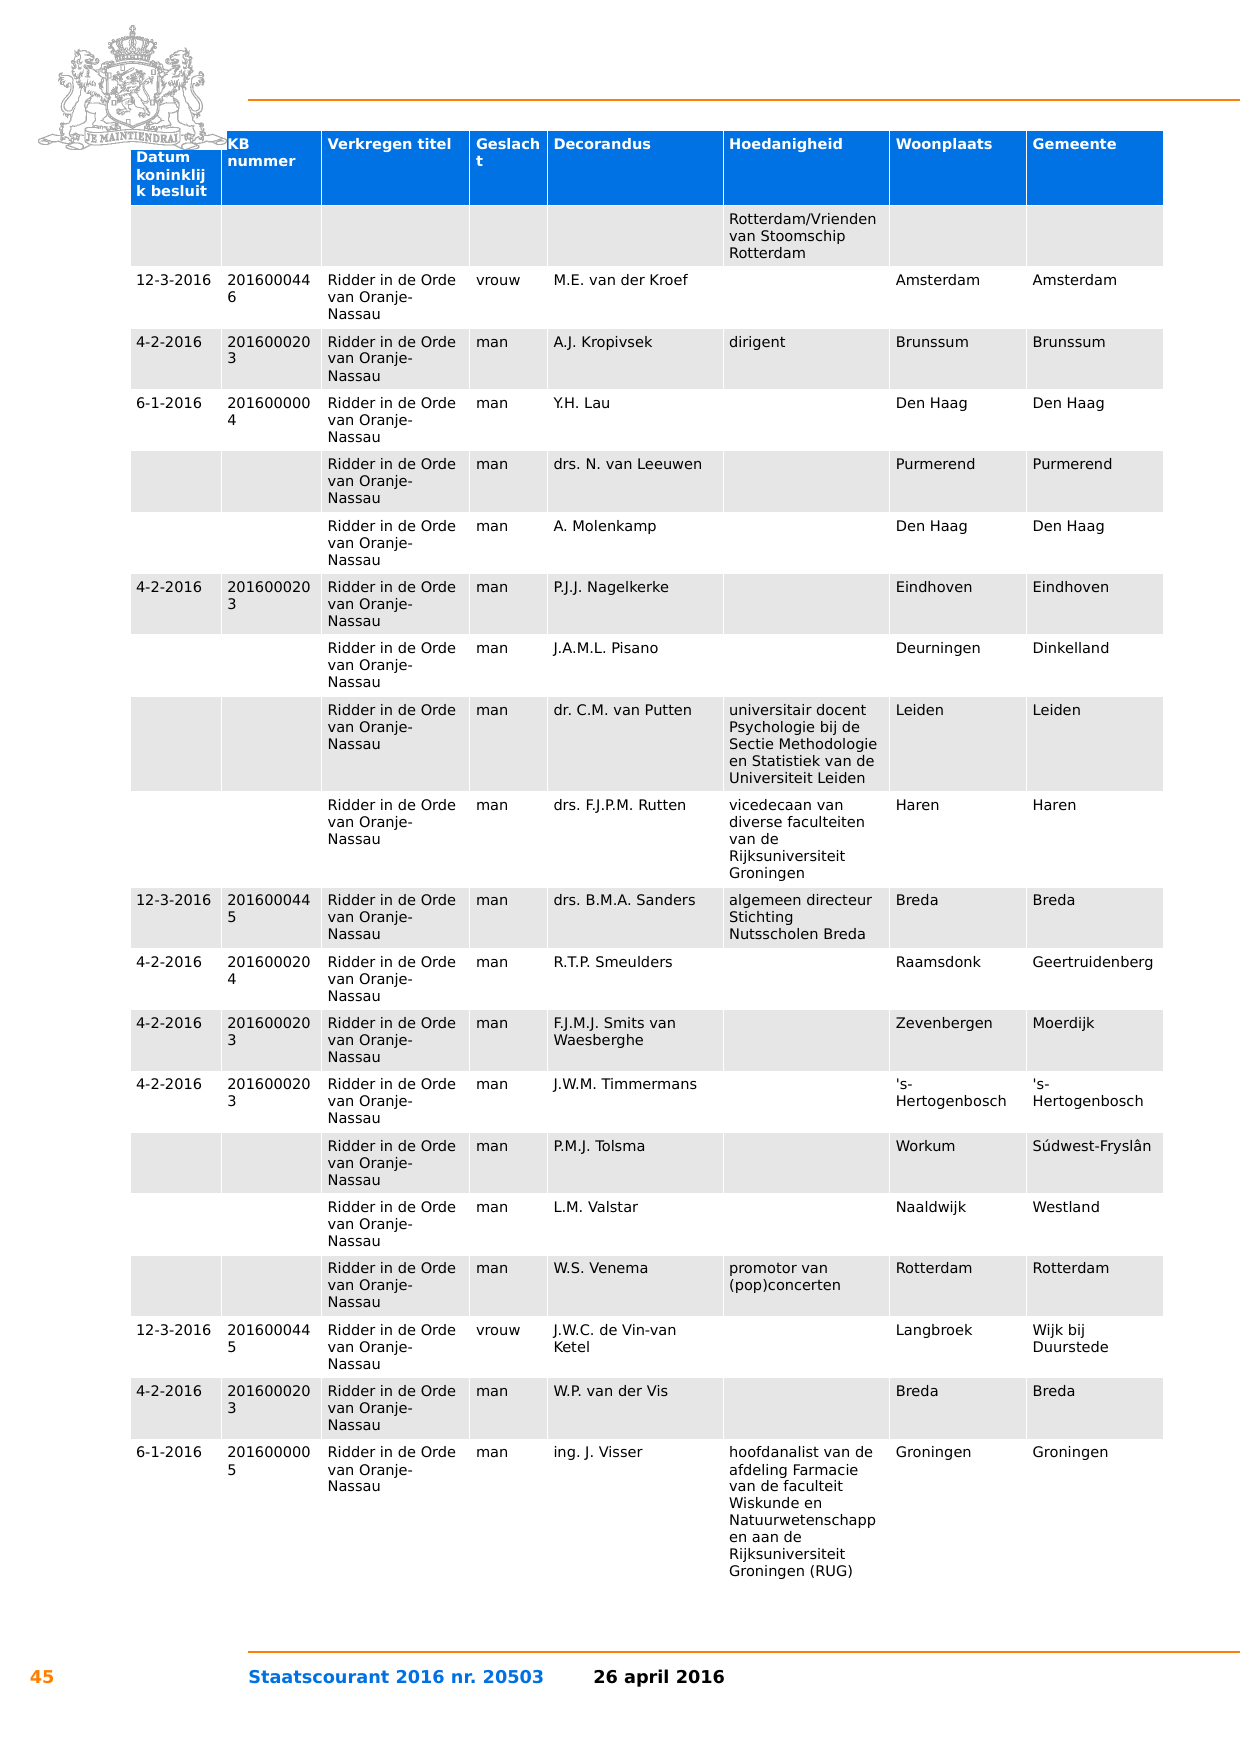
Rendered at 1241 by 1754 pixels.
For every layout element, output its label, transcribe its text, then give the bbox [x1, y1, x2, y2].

table_cell Y.H. Lau [548, 390, 723, 450]
table_cell A.J. Kropivsek [548, 329, 723, 389]
table_cell [724, 1133, 889, 1193]
table_cell [131, 513, 221, 573]
table_cell [131, 636, 221, 696]
table_cell [724, 636, 889, 696]
table_cell man [470, 949, 547, 1009]
table_cell 12-3-2016 [131, 1317, 221, 1377]
table_cell [131, 206, 221, 266]
table_cell [222, 697, 321, 791]
table_cell Ridder in de Orde van Oranje-Nassau [322, 636, 469, 696]
table_cell [131, 1133, 221, 1193]
table_cell 6-1-2016 [131, 390, 221, 450]
table_cell Ridder in de Orde van Oranje-Nassau [322, 513, 469, 573]
table_cell Rotterdam/Vrienden van Stoomschip Rotterdam [724, 206, 889, 266]
table_cell 2016000005 [222, 1440, 321, 1585]
table_cell [131, 451, 221, 512]
table_cell man [470, 1256, 547, 1316]
table_cell Brunssum [890, 329, 1026, 389]
table_cell Breda [1027, 1378, 1163, 1439]
table_cell Groningen [890, 1440, 1026, 1585]
table_cell man [470, 513, 547, 573]
table_cell man [470, 329, 547, 389]
table_cell [470, 206, 547, 266]
table_cell P.M.J. Tolsma [548, 1133, 723, 1193]
table_cell L.M. Valstar [548, 1194, 723, 1254]
table_cell Súdwest-Fryslân [1027, 1133, 1163, 1193]
table_cell Ridder in de Orde van Oranje-Nassau [322, 1256, 469, 1316]
table_cell Brunssum [1027, 329, 1163, 389]
table_header KB nummer [222, 131, 321, 205]
table_cell 's-Hertogenbosch [890, 1072, 1026, 1132]
table_cell ing. J. Visser [548, 1440, 723, 1585]
table_cell Haren [890, 792, 1026, 886]
table_cell Wijk bij Duurstede [1027, 1317, 1163, 1377]
table_cell [724, 1072, 889, 1132]
table_cell Ridder in de Orde van Oranje-Nassau [322, 268, 469, 328]
table_cell Leiden [1027, 697, 1163, 791]
table_cell dirigent [724, 329, 889, 389]
table_cell [222, 451, 321, 512]
table_cell J.W.M. Timmermans [548, 1072, 723, 1132]
table_cell man [470, 574, 547, 634]
table_cell 2016000203 [222, 1072, 321, 1132]
table_cell [131, 1256, 221, 1316]
table_cell man [470, 1194, 547, 1254]
table_cell Rotterdam [890, 1256, 1026, 1316]
table_cell Den Haag [1027, 390, 1163, 450]
table_cell [724, 513, 889, 573]
table_cell 2016000204 [222, 949, 321, 1009]
table_cell man [470, 390, 547, 450]
table_cell Amsterdam [890, 268, 1026, 328]
table_cell [222, 1256, 321, 1316]
table_cell P.J.J. Nagelkerke [548, 574, 723, 634]
table_cell Groningen [1027, 1440, 1163, 1585]
table_cell [724, 1317, 889, 1377]
table_cell Rotterdam [1027, 1256, 1163, 1316]
table_cell drs. F.J.P.M. Rutten [548, 792, 723, 886]
table_cell [724, 1194, 889, 1254]
picture [38, 25, 227, 150]
table_cell Moerdijk [1027, 1010, 1163, 1071]
table_cell dr. C.M. van Putten [548, 697, 723, 791]
table_cell man [470, 1072, 547, 1132]
table_cell 2016000203 [222, 1010, 321, 1071]
table_cell universitair docent Psychologie bij de Sectie Methodologie en Statistiek van de Universiteit Leiden [724, 697, 889, 791]
table_cell 2016000203 [222, 574, 321, 634]
table_cell man [470, 1378, 547, 1439]
table_cell [222, 792, 321, 886]
table_cell 6-1-2016 [131, 1440, 221, 1585]
table_cell [131, 792, 221, 886]
table_cell [890, 206, 1026, 266]
table_cell Dinkelland [1027, 636, 1163, 696]
table_cell [222, 206, 321, 266]
table_cell Ridder in de Orde van Oranje-Nassau [322, 697, 469, 791]
table_cell 2016000203 [222, 329, 321, 389]
table_cell [222, 1194, 321, 1254]
table_cell 2016000445 [222, 888, 321, 948]
table_cell [724, 268, 889, 328]
table_cell [724, 451, 889, 512]
table_cell 's-Hertogenbosch [1027, 1072, 1163, 1132]
table_cell 2016000203 [222, 1378, 321, 1439]
table_cell Ridder in de Orde van Oranje-Nassau [322, 1010, 469, 1071]
table_cell hoofdanalist van de afdeling Farmacie van de faculteit Wiskunde en Natuurwetenschappen aan de Rijksuniversiteit Groningen (RUG) [724, 1440, 889, 1585]
table_cell Workum [890, 1133, 1026, 1193]
table_cell [1027, 206, 1163, 266]
table_cell [131, 697, 221, 791]
table_cell Ridder in de Orde van Oranje-Nassau [322, 792, 469, 886]
table_cell Ridder in de Orde van Oranje-Nassau [322, 574, 469, 634]
table_cell F.J.M.J. Smits van Waesberghe [548, 1010, 723, 1071]
table_cell Eindhoven [1027, 574, 1163, 634]
table_cell 12-3-2016 [131, 888, 221, 948]
table_cell man [470, 697, 547, 791]
table_cell [548, 206, 723, 266]
table_cell W.S. Venema [548, 1256, 723, 1316]
table_cell Breda [1027, 888, 1163, 948]
table_cell Ridder in de Orde van Oranje-Nassau [322, 949, 469, 1009]
table_cell promotor van (pop)concerten [724, 1256, 889, 1316]
table_cell [724, 1010, 889, 1071]
table_cell J.A.M.L. Pisano [548, 636, 723, 696]
table_cell Deurningen [890, 636, 1026, 696]
table_cell Ridder in de Orde van Oranje-Nassau [322, 390, 469, 450]
table_cell Ridder in de Orde van Oranje-Nassau [322, 888, 469, 948]
table_cell 4-2-2016 [131, 1010, 221, 1071]
table_cell Breda [890, 888, 1026, 948]
table_cell Raamsdonk [890, 949, 1026, 1009]
table_cell Ridder in de Orde van Oranje-Nassau [322, 1378, 469, 1439]
table_cell 4-2-2016 [131, 574, 221, 634]
table_cell Langbroek [890, 1317, 1026, 1377]
table_header Geslacht [470, 131, 547, 205]
table_cell man [470, 1440, 547, 1585]
table_header Verkregen titel [322, 131, 469, 205]
table_cell 2016000446 [222, 268, 321, 328]
table_cell Haren [1027, 792, 1163, 886]
table_header Gemeente [1027, 131, 1163, 205]
table_cell man [470, 636, 547, 696]
table_cell Naaldwijk [890, 1194, 1026, 1254]
table_cell man [470, 792, 547, 886]
table_cell Den Haag [890, 513, 1026, 573]
table_cell [222, 1133, 321, 1193]
table_cell M.E. van der Kroef [548, 268, 723, 328]
table_cell drs. N. van Leeuwen [548, 451, 723, 512]
table_cell R.T.P. Smeulders [548, 949, 723, 1009]
table_cell Amsterdam [1027, 268, 1163, 328]
table_cell [724, 1378, 889, 1439]
table_cell 4-2-2016 [131, 1378, 221, 1439]
table_cell vrouw [470, 1317, 547, 1377]
table_cell [222, 636, 321, 696]
table_cell Ridder in de Orde van Oranje-Nassau [322, 451, 469, 512]
table_cell 2016000004 [222, 390, 321, 450]
table_cell Ridder in de Orde van Oranje-Nassau [322, 1194, 469, 1254]
table_cell [131, 1194, 221, 1254]
table_cell Purmerend [890, 451, 1026, 512]
table_cell vrouw [470, 268, 547, 328]
table_cell Ridder in de Orde van Oranje-Nassau [322, 329, 469, 389]
table_cell Ridder in de Orde van Oranje-Nassau [322, 1133, 469, 1193]
table_cell Ridder in de Orde van Oranje-Nassau [322, 1072, 469, 1132]
table_cell Geertruidenberg [1027, 949, 1163, 1009]
table_cell 4-2-2016 [131, 949, 221, 1009]
table_header Hoedanigheid [724, 131, 889, 205]
table_header Datum koninklijk besluit [131, 150, 221, 205]
table_cell Westland [1027, 1194, 1163, 1254]
table_cell [724, 390, 889, 450]
table_cell Den Haag [1027, 513, 1163, 573]
table_cell Purmerend [1027, 451, 1163, 512]
table_cell algemeen directeur Stichting Nutsscholen Breda [724, 888, 889, 948]
table_cell 4-2-2016 [131, 1072, 221, 1132]
table_cell Eindhoven [890, 574, 1026, 634]
table_header Decorandus [548, 131, 723, 205]
table_cell Den Haag [890, 390, 1026, 450]
table_cell [724, 574, 889, 634]
table_cell man [470, 1133, 547, 1193]
table_cell Ridder in de Orde van Oranje-Nassau [322, 1440, 469, 1585]
table_cell Zevenbergen [890, 1010, 1026, 1071]
table_cell 2016000445 [222, 1317, 321, 1377]
table_header Woonplaats [890, 131, 1026, 205]
table_cell Breda [890, 1378, 1026, 1439]
table_cell vicedecaan van diverse faculteiten van de Rijksuniversiteit Groningen [724, 792, 889, 886]
table_cell drs. B.M.A. Sanders [548, 888, 723, 948]
table_cell man [470, 1010, 547, 1071]
table_cell [322, 206, 469, 266]
table_cell 4-2-2016 [131, 329, 221, 389]
table_cell W.P. van der Vis [548, 1378, 723, 1439]
table_cell [222, 513, 321, 573]
table_cell Ridder in de Orde van Oranje-Nassau [322, 1317, 469, 1377]
table_cell Leiden [890, 697, 1026, 791]
table_cell J.W.C. de Vin-van Ketel [548, 1317, 723, 1377]
table_cell man [470, 888, 547, 948]
table_cell 12-3-2016 [131, 268, 221, 328]
table_cell A. Molenkamp [548, 513, 723, 573]
table_cell man [470, 451, 547, 512]
table_cell [724, 949, 889, 1009]
